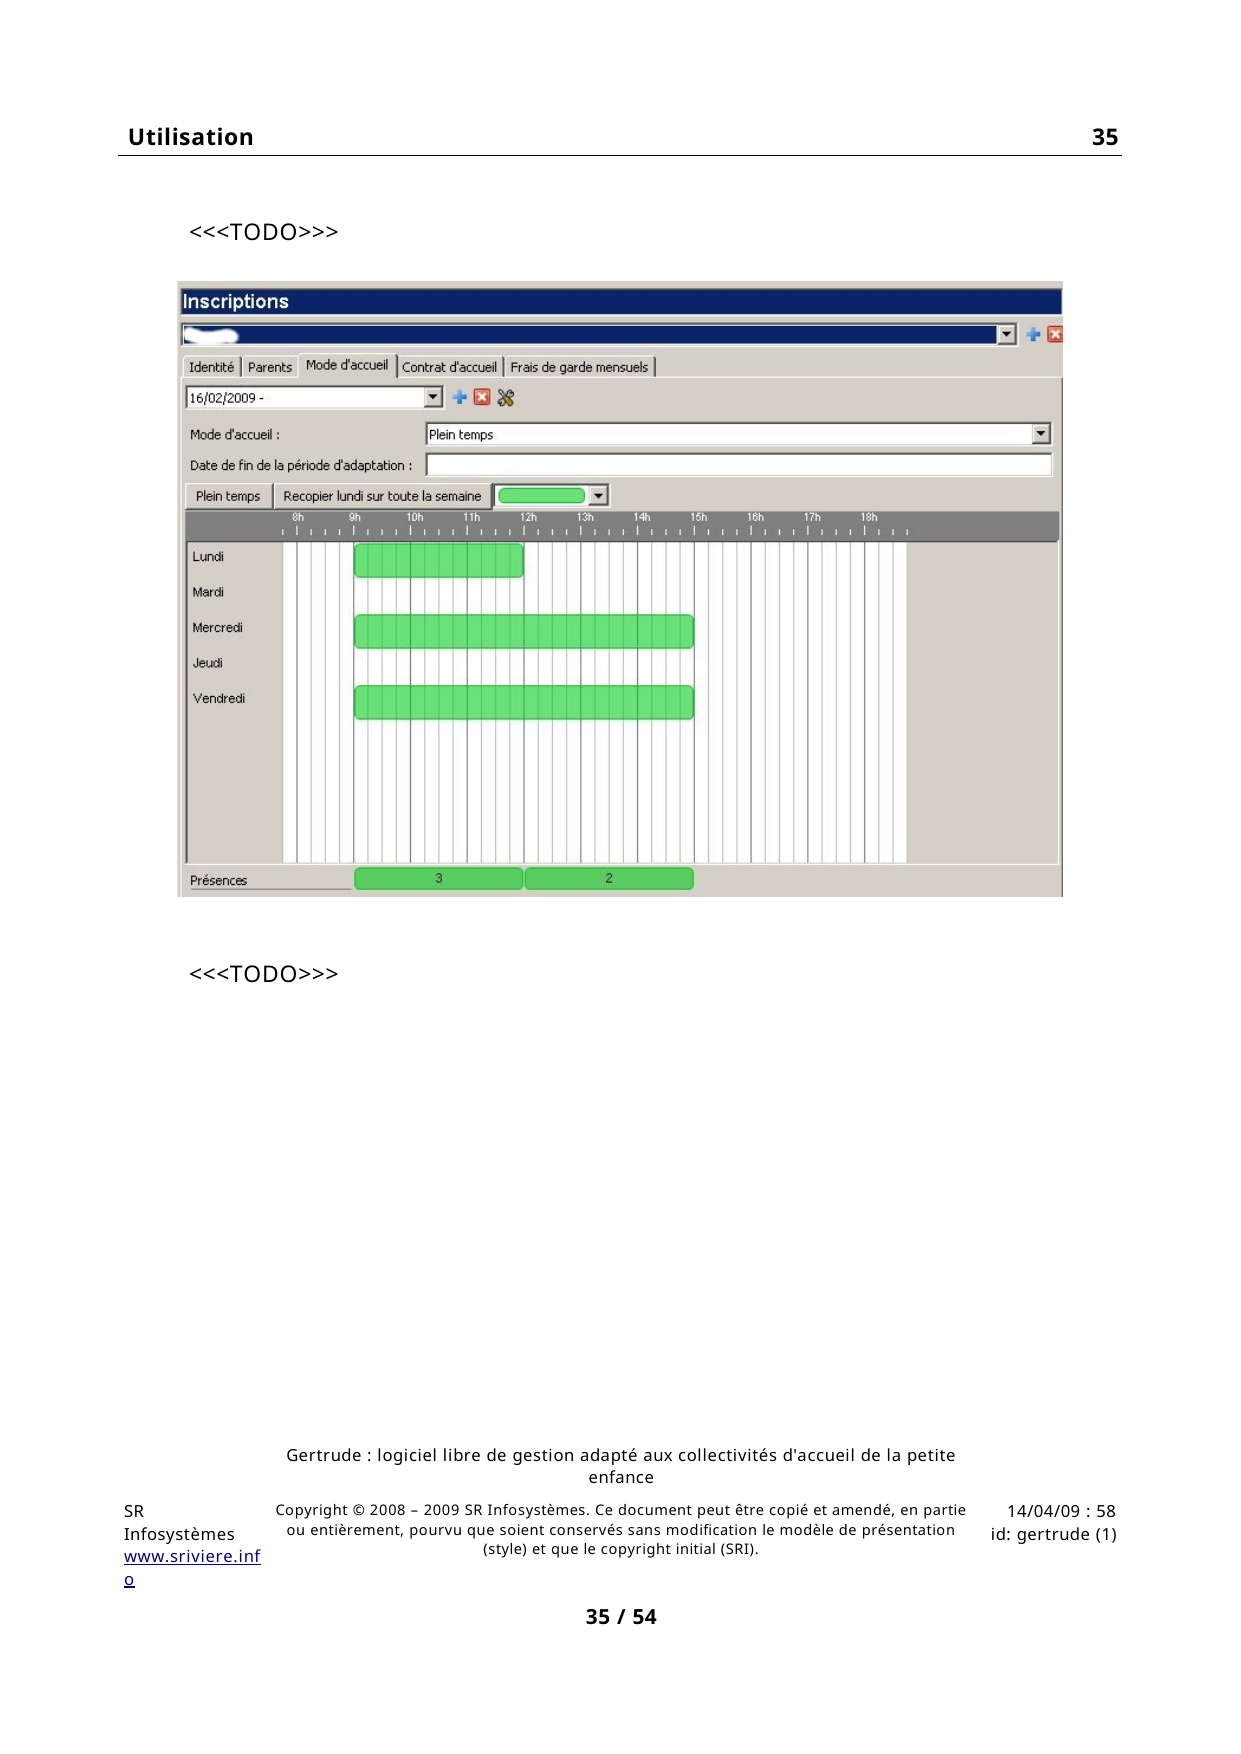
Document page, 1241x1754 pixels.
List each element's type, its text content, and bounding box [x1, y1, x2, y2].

picture [177, 281, 1063, 897]
text <<<TODO>>> [189, 216, 1122, 247]
text <<<TODO>>> [189, 958, 1122, 989]
